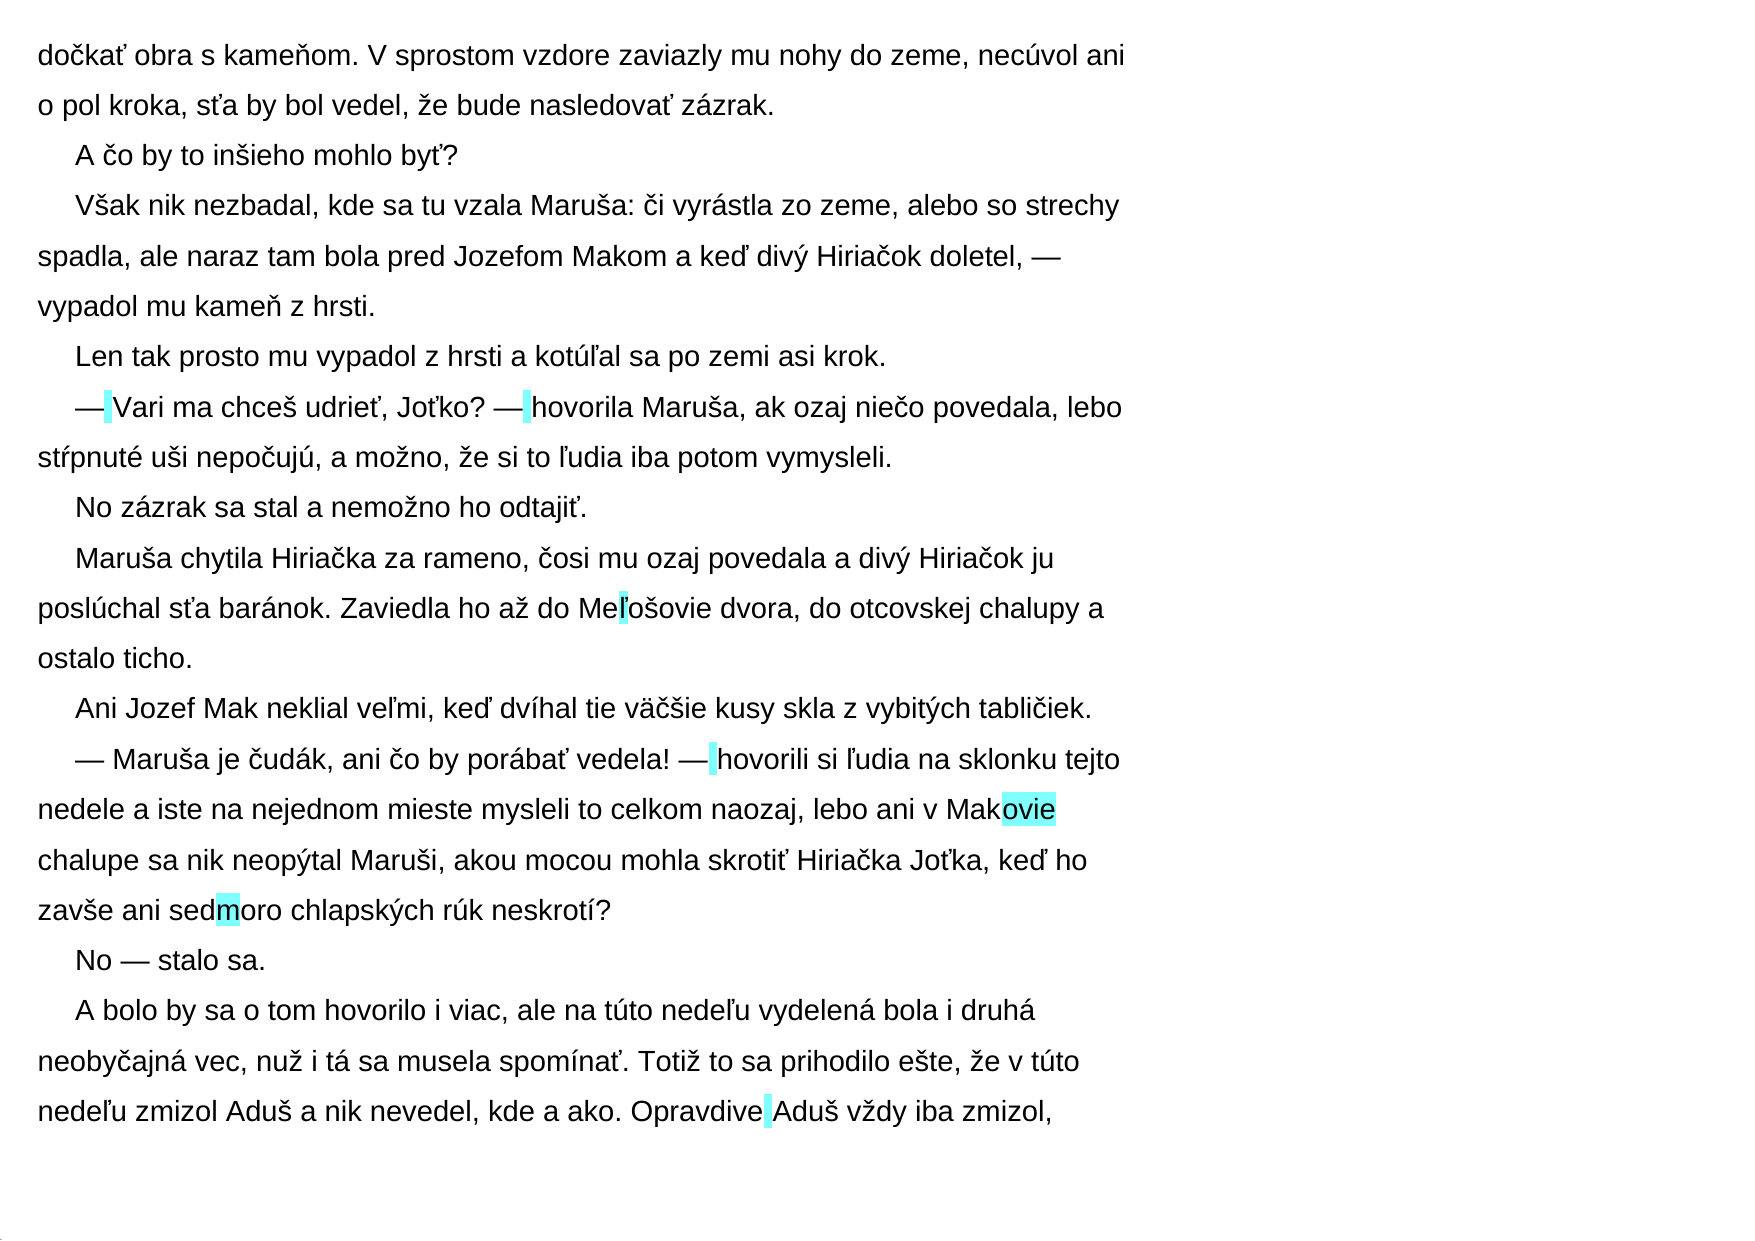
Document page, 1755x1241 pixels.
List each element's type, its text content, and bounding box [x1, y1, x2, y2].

text Len tak prosto mu vypadol z hrsti a kotúľal sa po zemi asi krok. [37, 339, 1130, 373]
text Však nik nezbadal, kde sa tu vzala Maruša: či vyrástla zo zeme, alebo so strechy spadla, ale naraz tam bola pred Jozefom Makom a keď divý Hiriačok doletel, — vypadol mu kameň z hrsti. [37, 188, 1130, 323]
text A bolo by sa o tom hovorilo i viac, ale na túto nedeľu vydelená bola i druhá neobyčajná vec, nuž i tá sa musela spomínať. Totiž to sa prihodilo ešte, že v túto nedeľu zmizol Aduš a nik nevedel, kde a ako. Opravdive Aduš vždy iba zmizol, [37, 993, 1130, 1128]
text Ani Jozef Mak neklial veľmi, keď dvíhal tie väčšie kusy skla z vybitých tabličiek. [37, 692, 1130, 725]
text — Vari ma chceš udrieť, Joťko? — hovorila Maruša, ak ozaj niečo povedala, lebo stŕpnuté uši nepočujú, a možno, že si to ľudia iba potom vymysleli. [37, 390, 1130, 473]
text No — stalo sa. [37, 943, 1130, 977]
text Maruša chytila Hiriačka za rameno, čosi mu ozaj povedala a divý Hiriačok ju poslúchal sťa baránok. Zaviedla ho až do Meľošovie dvora, do otcovskej chalupy a ostalo ticho. [37, 541, 1130, 675]
text A čo by to inšieho mohlo byť? [37, 138, 1130, 172]
text — Maruša je čudák, ani čo by porábať vedela! — hovorili si ľudia na sklonku tejto nedele a iste na nejednom mieste mysleli to celkom naozaj, lebo ani v Makovie chalupe sa nik neopýtal Maruši, akou mocou mohla skrotiť Hiriačka Joťka, keď ho zavše ani sedmoro chlapských rúk neskrotí? [37, 742, 1130, 926]
text dočkať obra s kameňom. V sprostom vzdore zaviazly mu nohy do zeme, necúvol ani o pol kroka, sťa by bol vedel, že bude nasledovať zázrak. [37, 37, 1130, 121]
text No zázrak sa stal a nemožno ho odtajiť. [37, 490, 1130, 524]
